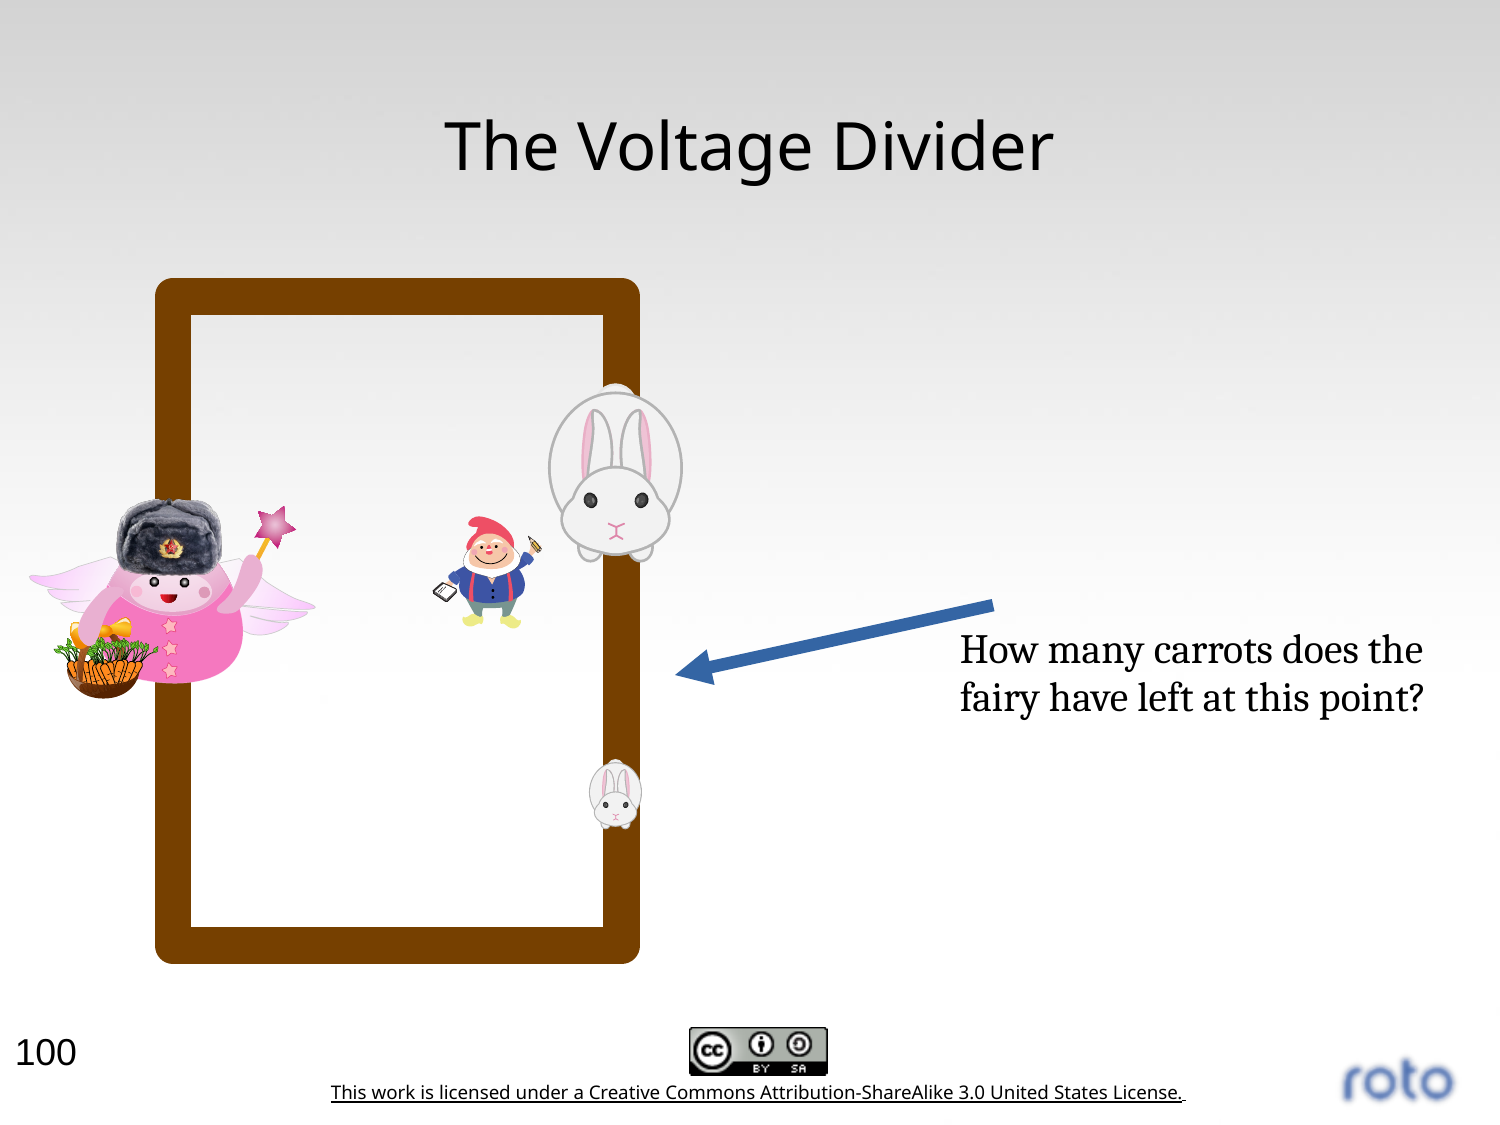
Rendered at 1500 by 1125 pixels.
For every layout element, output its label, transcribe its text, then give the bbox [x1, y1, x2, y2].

text_box How many carrots does the fairy have left at this point? [945, 618, 1471, 767]
title The Voltage Divider [112, 49, 1388, 238]
picture [0, 0, 1500, 1125]
